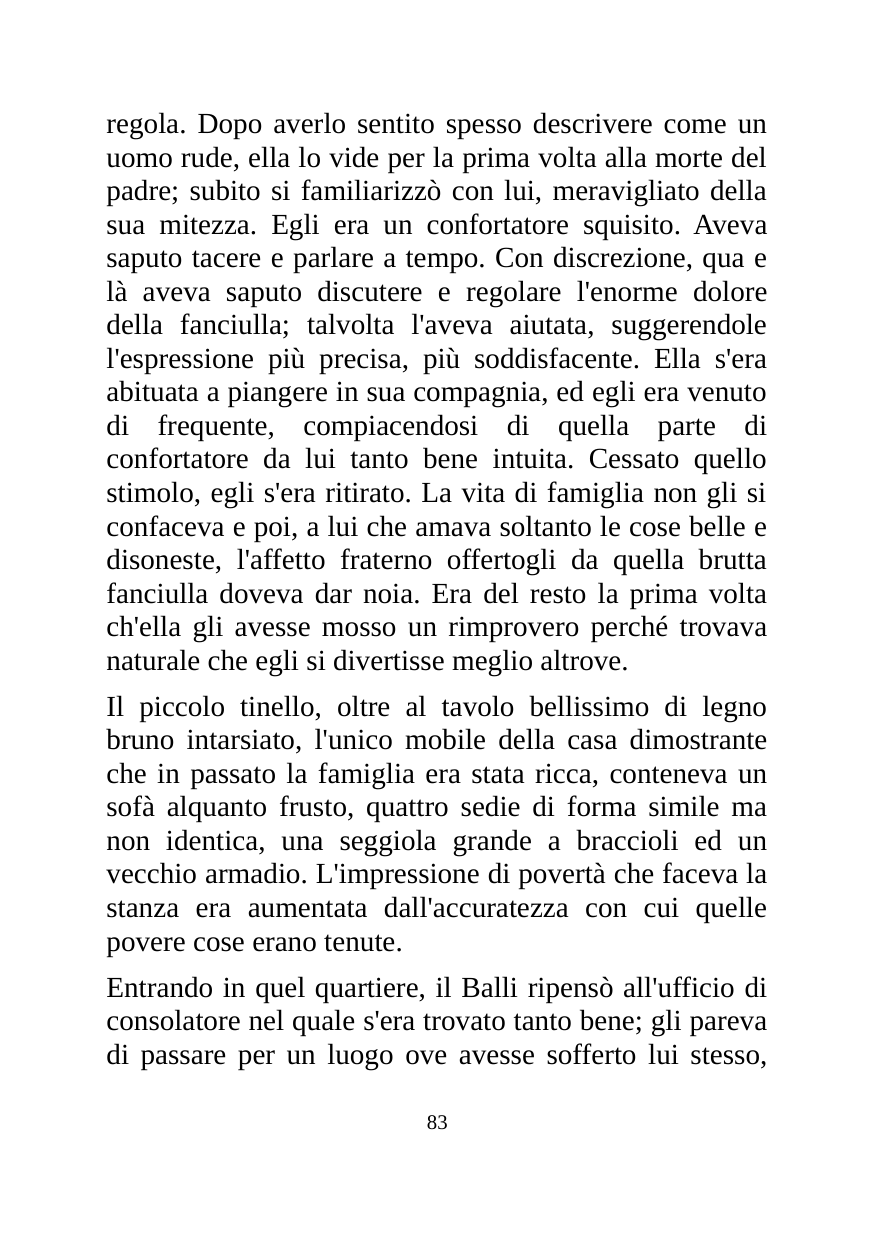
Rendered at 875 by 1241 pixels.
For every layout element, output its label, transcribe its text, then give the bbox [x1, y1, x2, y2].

text Il piccolo tinello, oltre al tavolo bellissimo di legno bruno intarsiato, l'unico mobile della casa dimostrante che in passato la famiglia era stata ricca, conteneva un sofà alquanto frusto, quattro sedie di forma simile ma non identica, una seggiola grande a braccioli ed un vecchio armadio. L'impressione di povertà che faceva la stanza era aumentata dall'accuratezza con cui quelle povere cose erano tenute. [106, 689, 768, 957]
text regola. Dopo averlo sentito spesso descrivere come un uomo rude, ella lo vide per la prima volta alla morte del padre; subito si familiarizzò con lui, meravigliato della sua mitezza. Egli era un confortatore squisito. Aveva saputo tacere e parlare a tempo. Con discrezione, qua e là aveva saputo discutere e regolare l'enorme dolore della fanciulla; talvolta l'aveva aiutata, suggerendole l'espressione più precisa, più soddisfacente. Ella s'era abituata a piangere in sua compagnia, ed egli era venuto di frequente, compiacendosi di quella parte di confortatore da lui tanto bene intuita. Cessato quello stimolo, egli s'era ritirato. La vita di famiglia non gli si confaceva e poi, a lui che amava soltanto le cose belle e disoneste, l'affetto fraterno offertogli da quella brutta fanciulla doveva dar noia. Era del resto la prima volta ch'ella gli avesse mosso un rimprovero perché trovava naturale che egli si divertisse meglio altrove. [106, 106, 768, 676]
text Entrando in quel quartiere, il Balli ripensò all'ufficio di consolatore nel quale s'era trovato tanto bene; gli pareva di passare per un luogo ove avesse sofferto lui stesso, [106, 970, 768, 1070]
